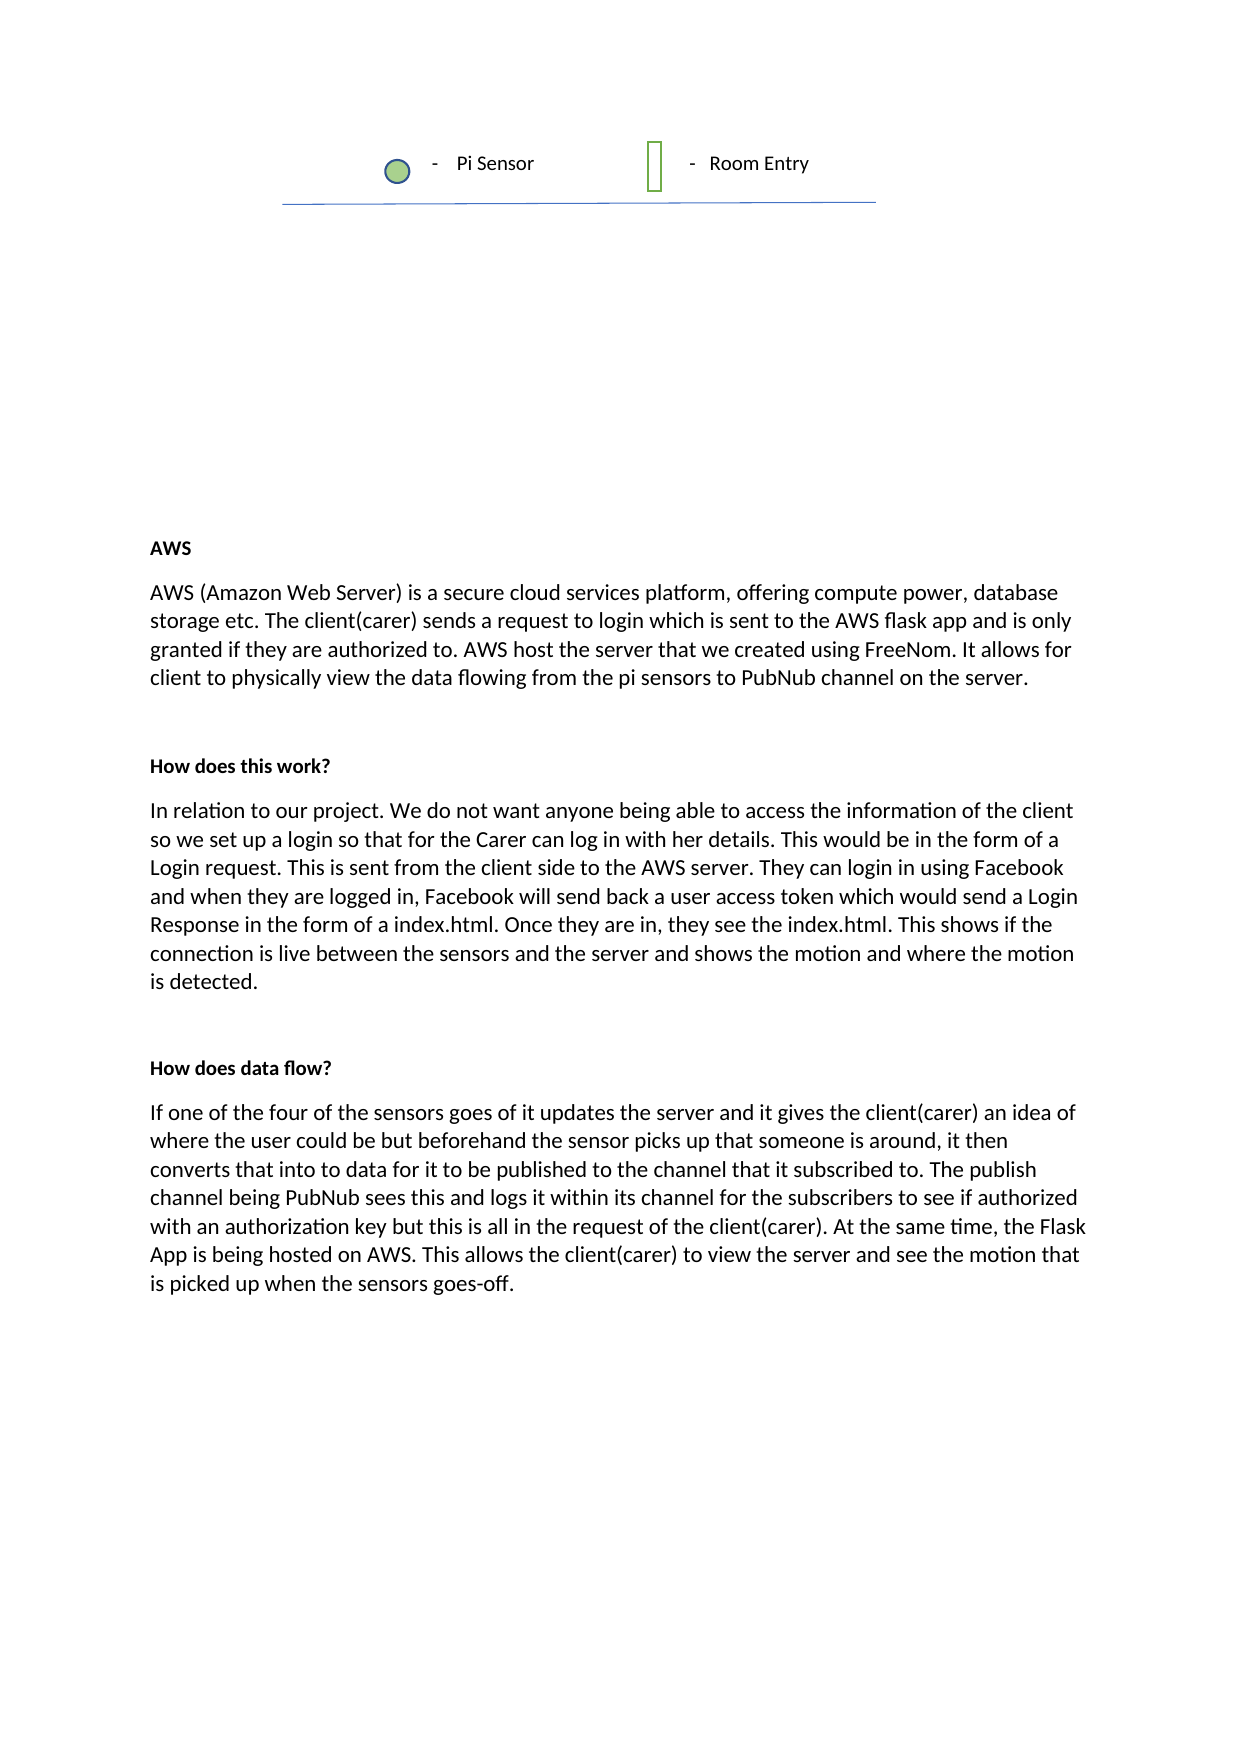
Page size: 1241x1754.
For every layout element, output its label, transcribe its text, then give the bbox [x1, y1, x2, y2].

text How does data flow? [150, 1055, 1090, 1081]
text - Pi Sensor [150, 150, 647, 175]
text AWS [150, 535, 1090, 561]
text How does this work? [150, 754, 1090, 779]
text If one of the four of the sensors goes of it updates the server and it gives the client(carer) an idea of where the user could be but beforehand the sensor picks up that someone is around, it then converts that into to data for it to be published to the channel that it subscribed to. The publish channel being PubNub sees this and logs it within its channel for the subscribers to see if authorized with an authorization key but this is all in the request of the client(carer). At the same time, the Flask App is being hosted on AWS. This allows the client(carer) to view the server and see the motion that is picked up when the sensors goes-off. [150, 1098, 1090, 1297]
text In relation to our project. We do not want anyone being able to access the information of the client so we set up a login so that for the Carer can log in with her details. This would be in the form of a Login request. This is sent from the client side to the AWS server. They can login in using Facebook and when they are logged in, Facebook will send back a user access token which would send a Login Response in the form of a index.html. Once they are in, they see the index.html. This shows if the connection is live between the sensors and the server and shows the motion and where the motion is detected. [150, 796, 1090, 996]
text AWS (Amazon Web Server) is a secure cloud services platform, offering compute power, database storage etc. The client(carer) sends a request to login which is sent to the AWS flask app and is only granted if they are authorized to. AWS host the server that we created using FreeNom. It allows for client to physically view the data flowing from the pi sensors to PubNub channel on the server. [150, 578, 1090, 691]
text - Room Entry [662, 150, 1090, 175]
